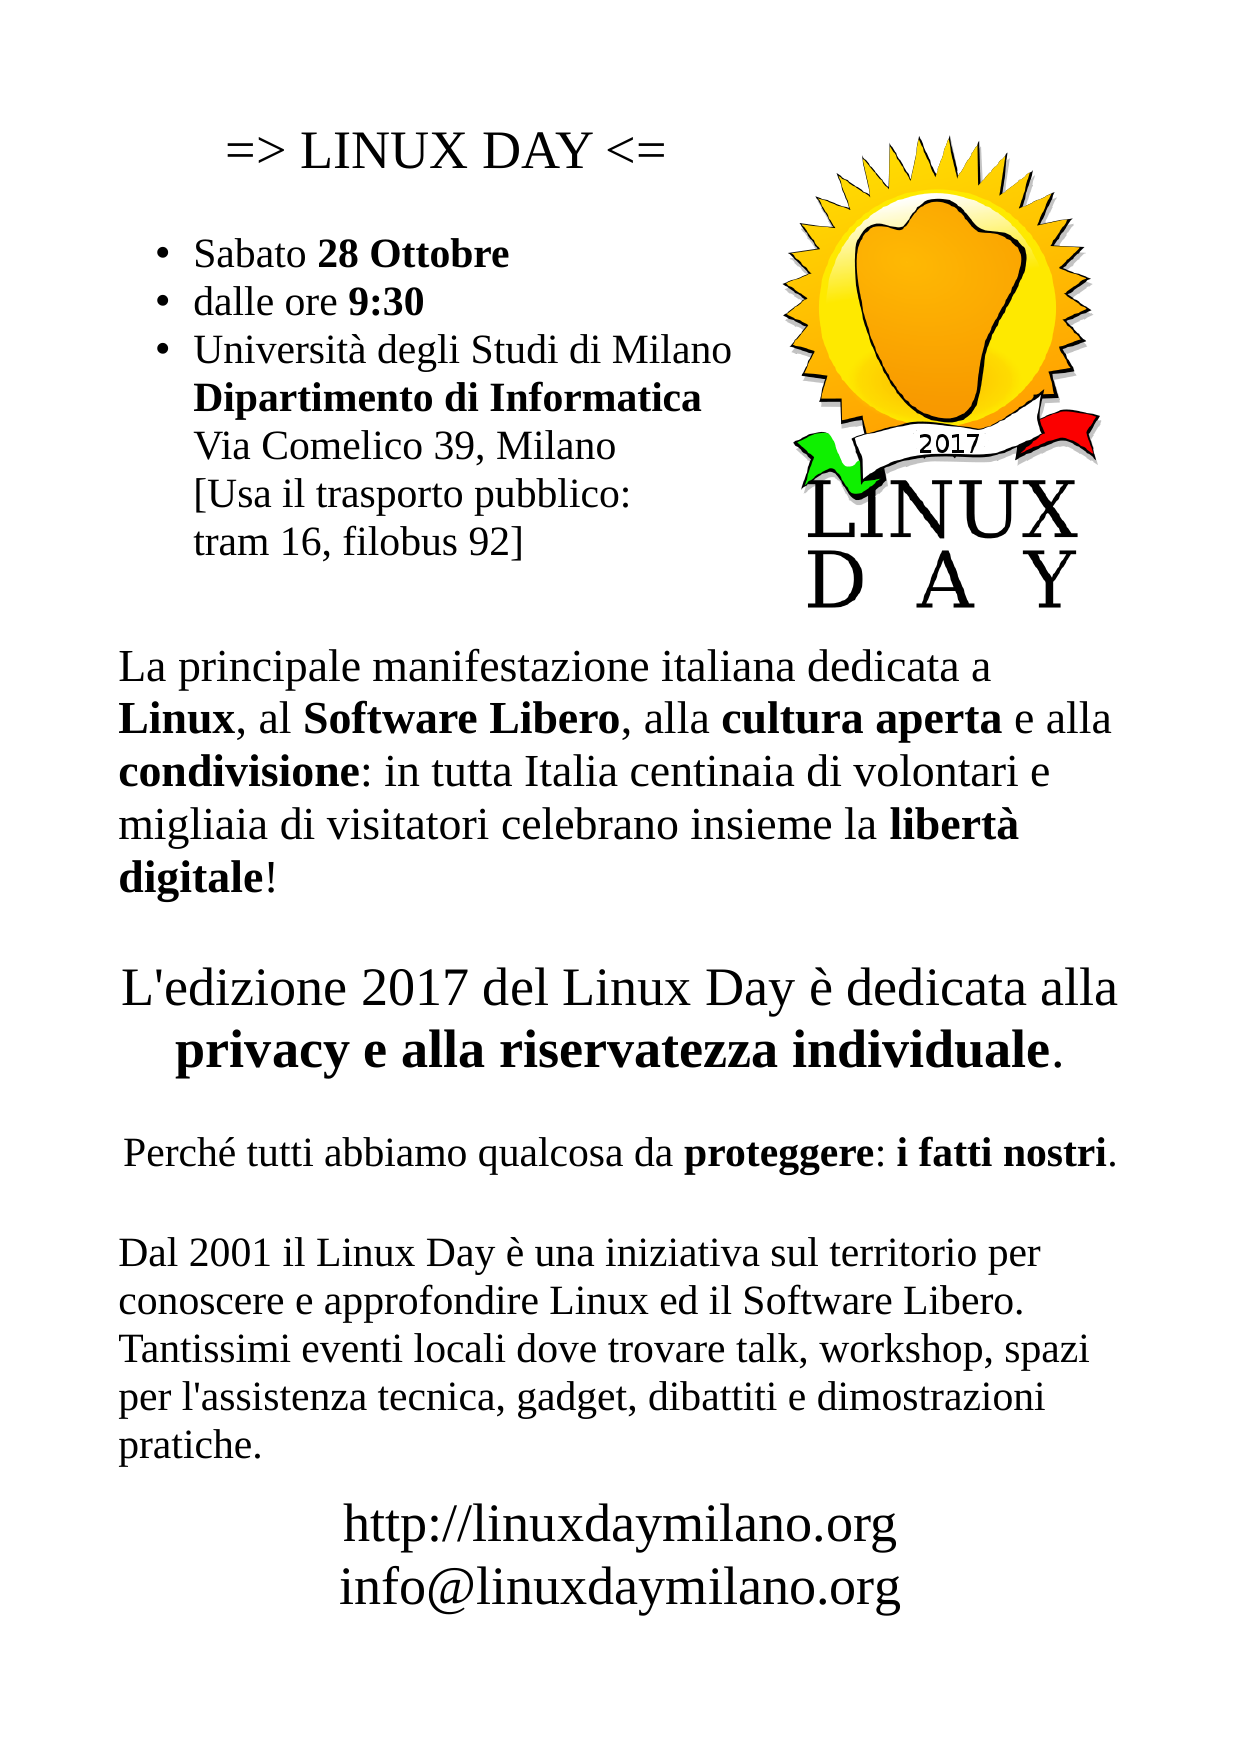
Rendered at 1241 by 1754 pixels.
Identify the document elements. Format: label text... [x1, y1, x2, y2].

text privacy e alla riservatezza individuale. [118, 1017, 1122, 1079]
text http://linuxdaymilano.org [118, 1491, 1122, 1554]
list dalle ore 9:30 [156, 276, 774, 324]
picture [774, 126, 1113, 614]
text Dal 2001 il Linux Day è una iniziativa sul territorio per conoscere e approfondire Linux ed il Software Libero. Tantissimi eventi locali dove trovare talk, workshop, spazi per l'assistenza tecnica, gadget, dibattiti e dimostrazioni pratiche. [118, 1228, 1122, 1467]
list Università degli Studi di Milano Dipartimento di Informatica Via Comelico 39, Milano [Usa il trasporto pubblico: tram 16, filobus 92] [156, 324, 774, 564]
text => LINUX DAY <= [118, 118, 1122, 180]
list [1113, 228, 1122, 276]
text L'edizione 2017 del Linux Day è dedicata alla [118, 954, 1122, 1017]
list [1113, 276, 1122, 324]
text info@linuxdaymilano.org [118, 1554, 1122, 1616]
text Perché tutti abbiamo qualcosa da proteggere: i fatti nostri. [118, 1127, 1122, 1175]
list Sabato 28 Ottobre [156, 228, 774, 276]
text La principale manifestazione italiana dedicata a Linux, al Software Libero, alla cultura aperta e alla condivisione: in tutta Italia centinaia di volontari e migliaia di visitatori celebrano insieme la libertà digitale! [118, 638, 1122, 902]
